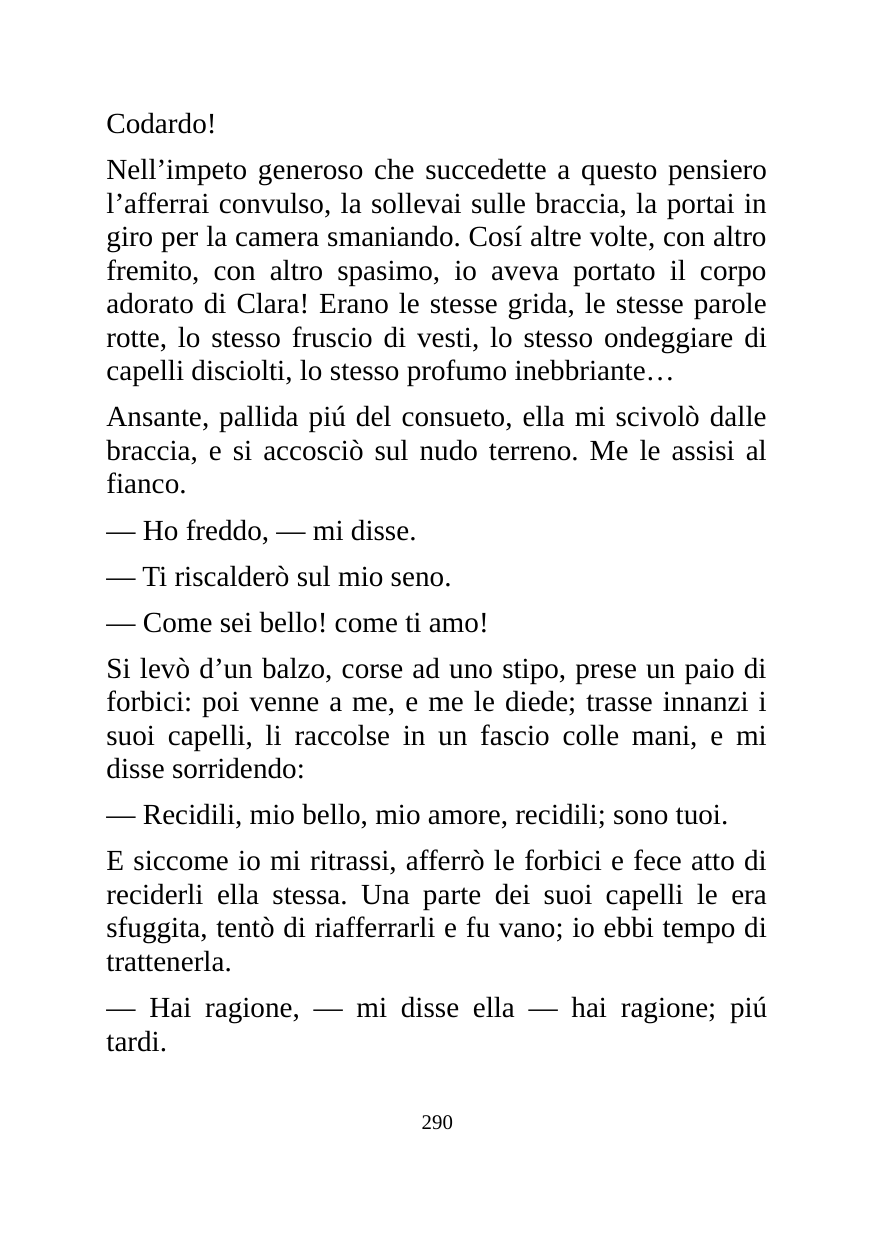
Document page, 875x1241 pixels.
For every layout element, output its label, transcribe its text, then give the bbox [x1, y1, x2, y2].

text — Recidili, mio bello, mio amore, recidili; sono tuoi. [106, 797, 768, 831]
text — Ho freddo, — mi disse. [106, 513, 768, 546]
text Si levò d’un balzo, corse ad uno stipo, prese un paio di forbici: poi venne a me, e me le diede; trasse innanzi i suoi capelli, li raccolse in un fascio colle mani, e mi disse sorridendo: [106, 651, 768, 785]
text Nell’impeto generoso che succedette a questo pensiero l’afferrai convulso, la sollevai sulle braccia, la portai in giro per la camera smaniando. Cosí altre volte, con altro fremito, con altro spasimo, io aveva portato il corpo adorato di Clara! Erano le stesse grida, le stesse parole rotte, lo stesso fruscio di vesti, lo stesso ondeggiare di capelli disciolti, lo stesso profumo inebbriante… [106, 152, 768, 387]
text — Ti riscalderò sul mio seno. [106, 559, 768, 592]
text E siccome io mi ritrassi, afferrò le forbici e fece atto di reciderli ella stessa. Una parte dei suoi capelli le era sfuggita, tentò di riafferrarli e fu vano; io ebbi tempo di trattenerla. [106, 843, 768, 978]
text Codardo! [106, 106, 768, 140]
text Ansante, pallida piú del consueto, ella mi scivolò dalle braccia, e si accosciò sul nudo terreno. Me le assisi al fianco. [106, 399, 768, 500]
text — Hai ragione, — mi disse ella — hai ragione; piú tardi. [106, 990, 768, 1057]
text — Come sei bello! come ti amo! [106, 605, 768, 638]
